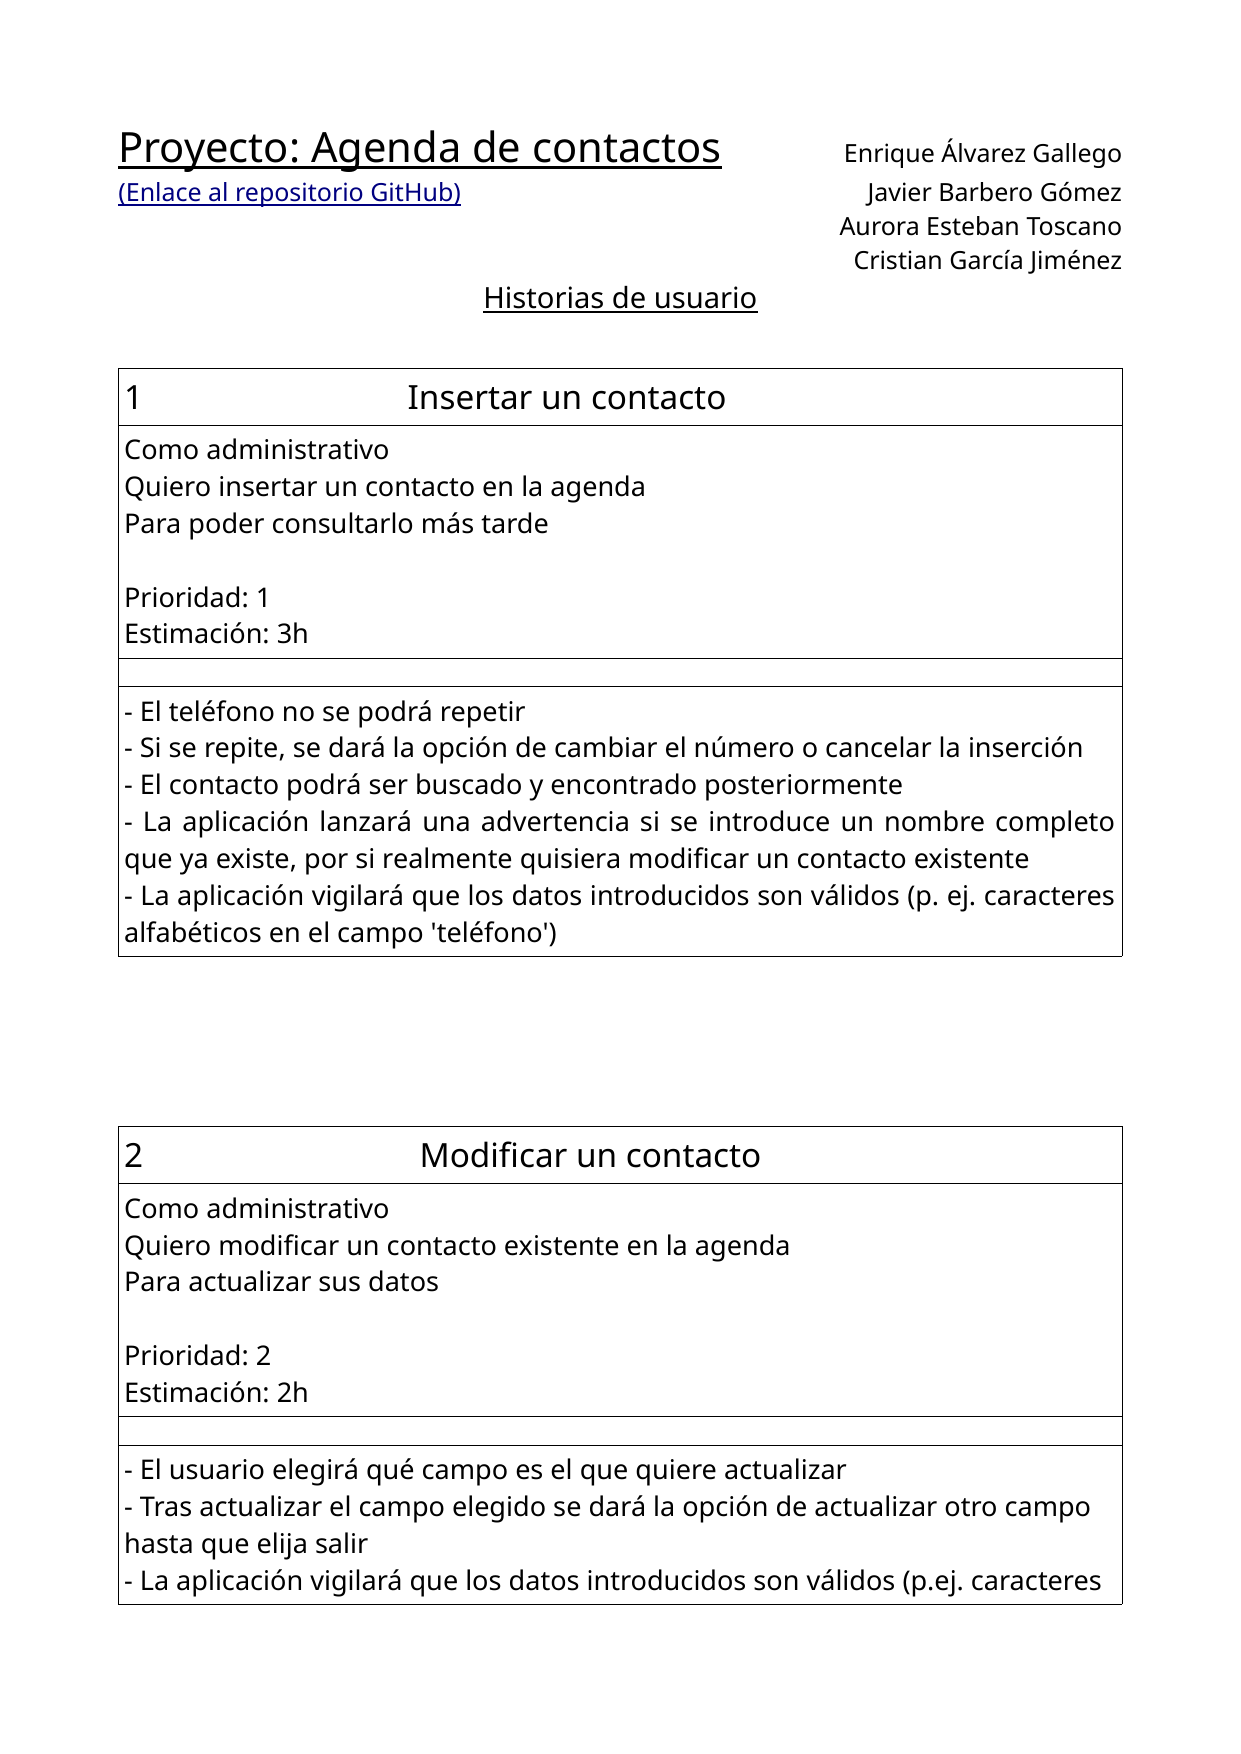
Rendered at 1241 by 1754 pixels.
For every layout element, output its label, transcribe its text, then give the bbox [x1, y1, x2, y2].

table_header 1 Insertar un contacto [119, 369, 1122, 425]
text (Enlace al repositorio GitHub) Javier Barbero Gómez [118, 175, 1122, 209]
text Aurora Esteban Toscano [118, 209, 1122, 243]
table_header 2 Modificar un contacto [119, 1127, 1122, 1183]
text Cristian García Jiménez [118, 243, 1122, 277]
text Historias de usuario [118, 277, 1122, 317]
table_cell Como administrativo Quiero modificar un contacto existente en la agenda Para actualizar sus datos Prioridad: 2 Estimación: 2h [119, 1184, 1122, 1416]
table_cell [119, 659, 1122, 686]
table_cell Como administrativo Quiero insertar un contacto en la agenda Para poder consultarlo más tarde Prioridad: 1 Estimación: 3h [119, 426, 1122, 658]
table_cell [119, 1417, 1122, 1445]
text Proyecto: Agenda de contactos Enrique Álvarez Gallego [118, 118, 1122, 175]
table_cell - El teléfono no se podrá repetir - Si se repite, se dará la opción de cambiar el número o cancelar la inserción - El contacto podrá ser buscado y encontrado posteriormente - La aplicación lanzará una advertencia si se introduce un nombre completo que ya existe, por si realmente quisiera modificar un contacto existente - La aplicación vigilará que los datos introducidos son válidos (p. ej. caracteres alfabéticos en el campo 'teléfono') [119, 687, 1122, 956]
table_cell - El usuario elegirá qué campo es el que quiere actualizar - Tras actualizar el campo elegido se dará la opción de actualizar otro campo hasta que elija salir - La aplicación vigilará que los datos introducidos son válidos (p.ej. caracteres [119, 1446, 1122, 1604]
